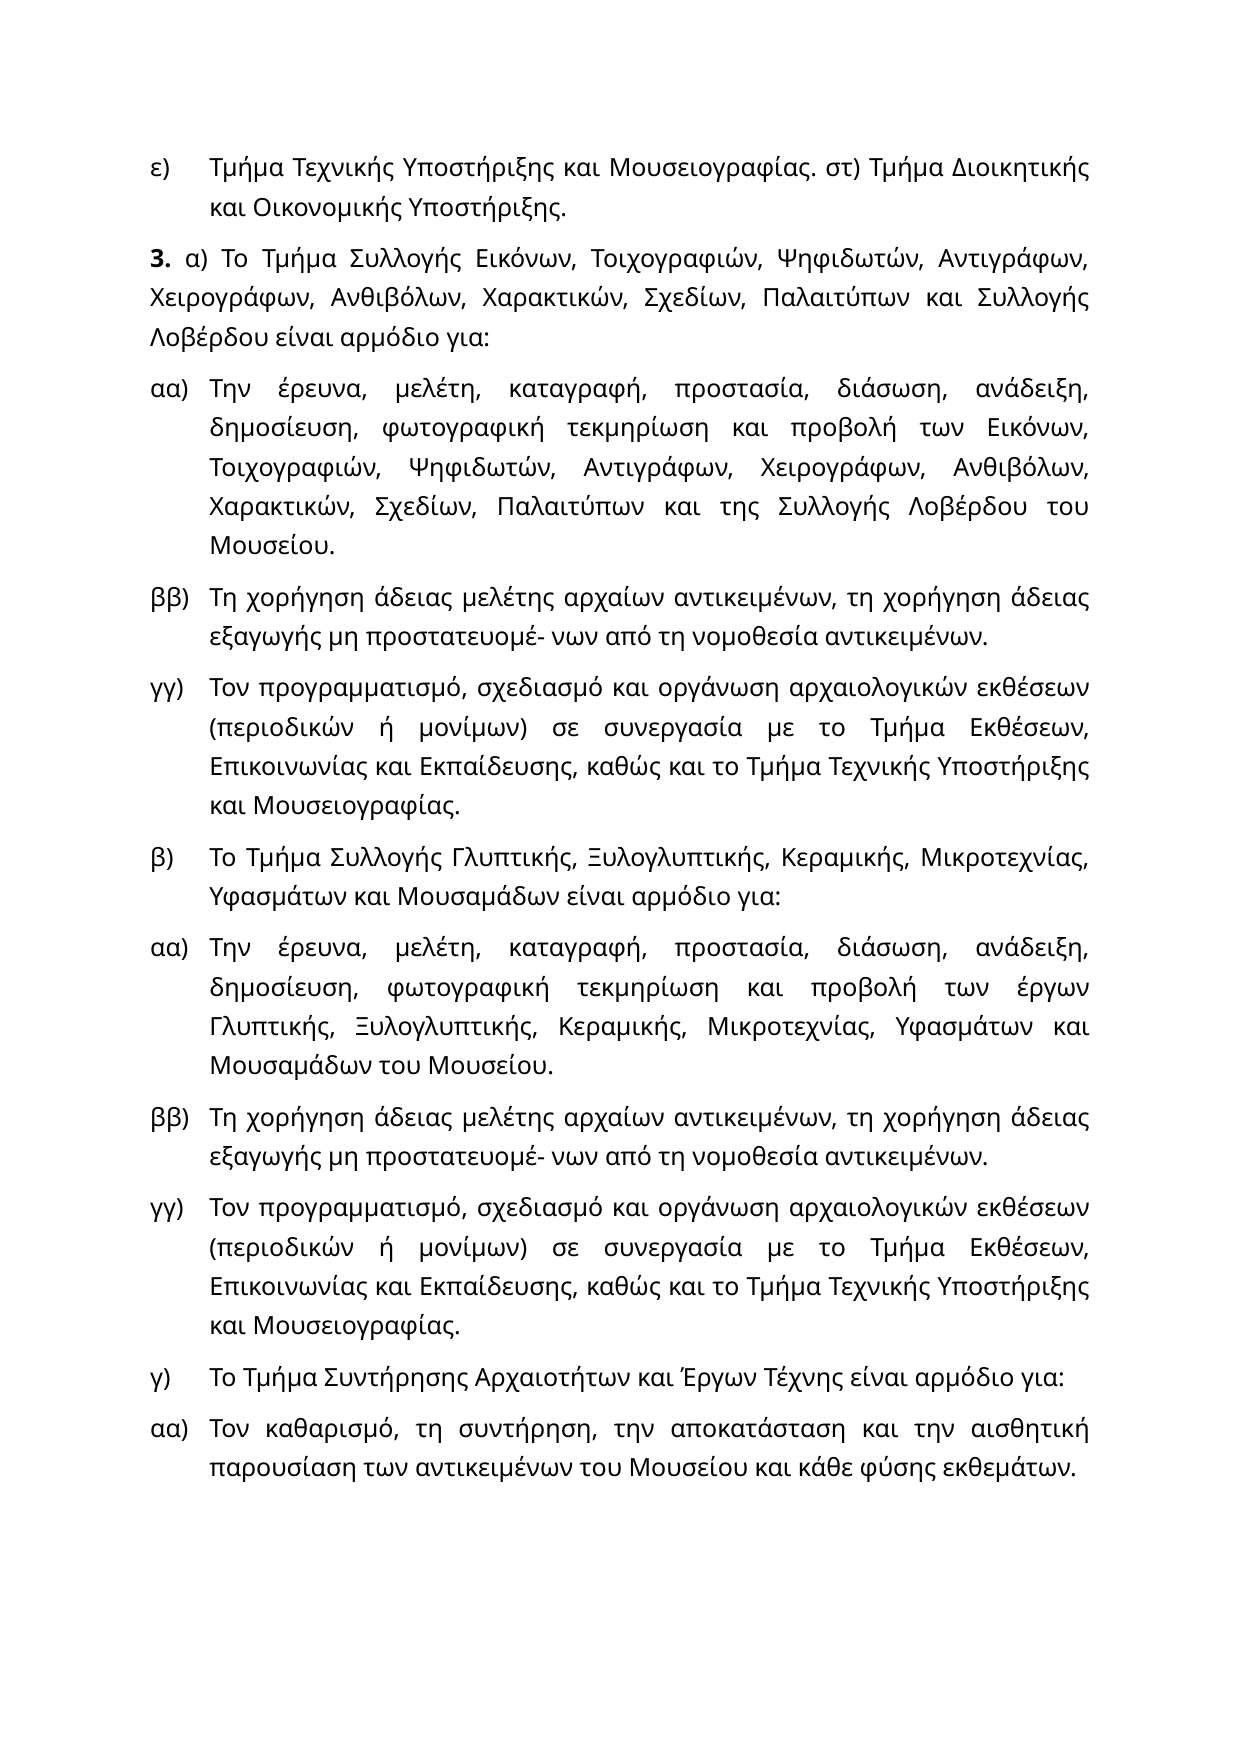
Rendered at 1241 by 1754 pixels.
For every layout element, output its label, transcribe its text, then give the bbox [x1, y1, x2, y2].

list γ) Το Τμήμα Συντήρησης Αρχαιοτήτων και Έργων Τέχνης είναι αρμόδιο για: [150, 1359, 1090, 1393]
list αα) Την έρευνα, μελέτη, καταγραφή, προστασία, διάσωση, ανάδειξη, δημοσίευση, φωτογραφική τεκμηρίωση και προβολή των έργων Γλυπτικής, Ξυλογλυπτικής, Κεραμικής, Μικροτεχνίας, Υφασμάτων και Μουσαμάδων του Μουσείου. [150, 930, 1090, 1082]
list ββ) Τη χορήγηση άδειας μελέτης αρχαίων αντικειμένων, τη χορήγηση άδειας εξαγωγής μη προστατευομέ- νων από τη νομοθεσία αντικειμένων. [150, 579, 1090, 652]
list γγ) Τον προγραμματισμό, σχεδιασμό και οργάνωση αρχαιολογικών εκθέσεων (περιοδικών ή μονίμων) σε συνεργασία με το Τμήμα Εκθέσεων, Επικοινωνίας και Εκπαίδευσης, καθώς και το Τμήμα Τεχνικής Υποστήριξης και Μουσειογραφίας. [150, 670, 1090, 822]
list αα) Τον καθαρισμό, τη συντήρηση, την αποκατάσταση και την αισθητική παρουσίαση των αντικειμένων του Μουσείου και κάθε φύσης εκθεμάτων. [150, 1411, 1090, 1484]
list β) Το Τμήμα Συλλογής Γλυπτικής, Ξυλογλυπτικής, Κεραμικής, Μικροτεχνίας, Υφασμάτων και Μουσαμάδων είναι αρμόδιο για: [150, 839, 1090, 912]
list ε) Τμήμα Τεχνικής Υποστήριξης και Μουσειογραφίας. στ) Τμήμα Διοικητικής και Οικονομικής Υποστήριξης. [150, 150, 1090, 223]
list αα) Την έρευνα, μελέτη, καταγραφή, προστασία, διάσωση, ανάδειξη, δημοσίευση, φωτογραφική τεκμηρίωση και προβολή των Εικόνων, Τοιχογραφιών, Ψηφιδωτών, Αντιγράφων, Χειρογράφων, Ανθιβόλων, Χαρακτικών, Σχεδίων, Παλαιτύπων και της Συλλογής Λοβέρδου του Μουσείου. [150, 371, 1090, 562]
text 3. α) Το Τμήμα Συλλογής Εικόνων, Τοιχογραφιών, Ψηφιδωτών, Αντιγράφων, Χειρογράφων, Ανθιβόλων, Χαρακτικών, Σχεδίων, Παλαιτύπων και Συλλογής Λοβέρδου είναι αρμόδιο για: [150, 241, 1090, 353]
list ββ) Τη χορήγηση άδειας μελέτης αρχαίων αντικειμένων, τη χορήγηση άδειας εξαγωγής μη προστατευομέ- νων από τη νομοθεσία αντικειμένων. [150, 1099, 1090, 1172]
list γγ) Τον προγραμματισμό, σχεδιασμό και οργάνωση αρχαιολογικών εκθέσεων (περιοδικών ή μονίμων) σε συνεργασία με το Τμήμα Εκθέσεων, Επικοινωνίας και Εκπαίδευσης, καθώς και το Τμήμα Τεχνικής Υποστήριξης και Μουσειογραφίας. [150, 1190, 1090, 1342]
